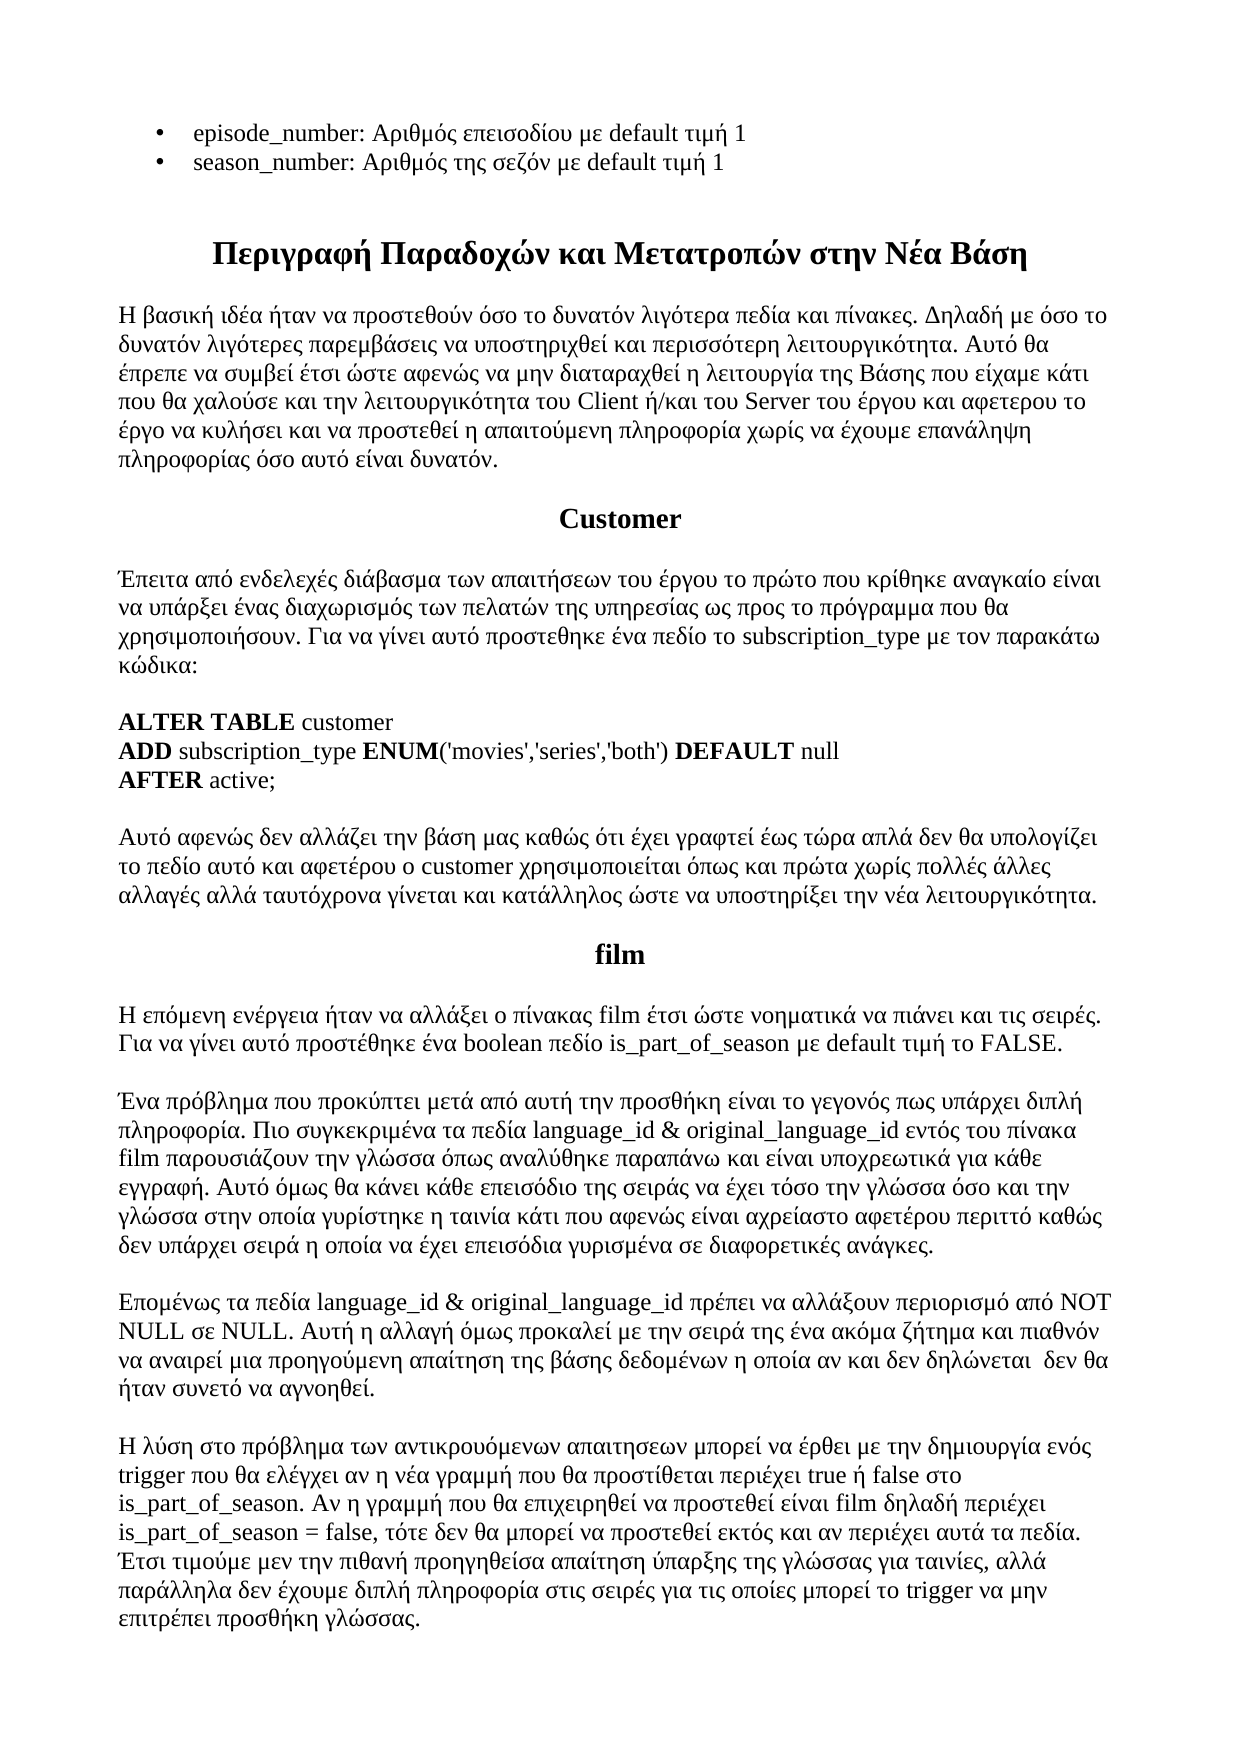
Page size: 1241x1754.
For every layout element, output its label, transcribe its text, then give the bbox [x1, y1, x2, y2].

text Η επόμενη ενέργεια ήταν να αλλάξει ο πίνακας film έτσι ώστε νοηματικά να πιάνει και τις σειρές. Για να γίνει αυτό προστέθηκε ένα boolean πεδίο is_part_of_season με default τιμή το FALSE. [118, 1000, 1122, 1057]
text Ένα πρόβλημα που προκύπτει μετά από αυτή την προσθήκη είναι το γεγονός πως υπάρχει διπλή πληροφορία. Πιο συγκεκριμένα τα πεδία language_id & original_language_id εντός του πίνακα film παρουσιάζουν την γλώσσα όπως αναλύθηκε παραπάνω και είναι υποχρεωτικά για κάθε εγγραφή. Αυτό όμως θα κάνει κάθε επεισόδιο της σειράς να έχει τόσο την γλώσσα όσο και την γλώσσα στην οποία γυρίστηκε η ταινία κάτι που αφενώς είναι αχρείαστο αφετέρου περιττό καθώς δεν υπάρχει σειρά η οποία να έχει επεισόδια γυρισμένα σε διαφορετικές ανάγκες. [118, 1086, 1122, 1258]
text Περιγραφή Παραδοχών και Μετατροπών στην Νέα Βάση [118, 233, 1122, 271]
text Η βασική ιδέα ήταν να προστεθούν όσο το δυνατόν λιγότερα πεδία και πίνακες. Δηλαδή με όσο το δυνατόν λιγότερες παρεμβάσεις να υποστηριχθεί και περισσότερη λειτουργικότητα. Αυτό θα έπρεπε να συμβεί έτσι ώστε αφενώς να μην διαταραχθεί η λειτουργία της Βάσης που είχαμε κάτι που θα χαλούσε και την λειτουργικότητα του Client ή/και του Server του έργου και αφετερου το έργο να κυλήσει και να προστεθεί η απαιτούμενη πληροφορία χωρίς να έχουμε επανάληψη πληροφορίας όσο αυτό είναι δυνατόν. [118, 300, 1122, 473]
text Επομένως τα πεδία language_id & original_language_id πρέπει να αλλάξουν περιορισμό από NOT NULL σε NULL. Αυτή η αλλαγή όμως προκαλεί με την σειρά της ένα ακόμα ζήτημα και πιαθνόν να αναιρεί μια προηγούμενη απαίτηση της βάσης δεδομένων η οποία αν και δεν δηλώνεται δεν θα ήταν συνετό να αγνοηθεί. [118, 1287, 1122, 1402]
text ALTER TABLE customer ADD subscription_type ENUM('movies','series','both') DEFAULT null AFTER active; [118, 707, 1122, 794]
list season_number: Αριθμός της σεζόν με default τιμή 1 [156, 147, 1122, 176]
list episode_number: Αριθμός επεισοδίου με default τιμή 1 [156, 118, 1122, 147]
text Έπειτα από ενδελεχές διάβασμα των απαιτήσεων του έργου το πρώτο που κρίθηκε αναγκαίο είναι να υπάρξει ένας διαχωρισμός των πελατών της υπηρεσίας ως προς το πρόγραμμα που θα χρησιμοποιήσουν. Για να γίνει αυτό προστεθηκε ένα πεδίο το subscription_type με τον παρακάτω κώδικα: [118, 564, 1122, 679]
text Η λύση στο πρόβλημα των αντικρουόμενων απαιτησεων μπορεί να έρθει με την δημιουργία ενός trigger που θα ελέγχει αν η νέα γραμμή που θα προστίθεται περιέχει true ή false στο is_part_of_season. Αν η γραμμή που θα επιχειρηθεί να προστεθεί είναι film δηλαδή περιέχει is_part_of_season = false, τότε δεν θα μπορεί να προστεθεί εκτός και αν περιέχει αυτά τα πεδία. Έτσι τιμούμε μεν την πιθανή προηγηθείσα απαίτηση ύπαρξης της γλώσσας για ταινίες, αλλά παράλληλα δεν έχουμε διπλή πληροφορία στις σειρές για τις οποίες μπορεί το trigger να μην επιτρέπει προσθήκη γλώσσας. [118, 1431, 1122, 1632]
text film [118, 937, 1122, 971]
text Customer [118, 501, 1122, 535]
text Αυτό αφενώς δεν αλλάζει την βάση μας καθώς ότι έχει γραφτεί έως τώρα απλά δεν θα υπολογίζει το πεδίο αυτό και αφετέρου ο customer χρησιμοποιείται όπως και πρώτα χωρίς πολλές άλλες αλλαγές αλλά ταυτόχρονα γίνεται και κατάλληλος ώστε να υποστηρίξει την νέα λειτουργικότητα. [118, 822, 1122, 909]
